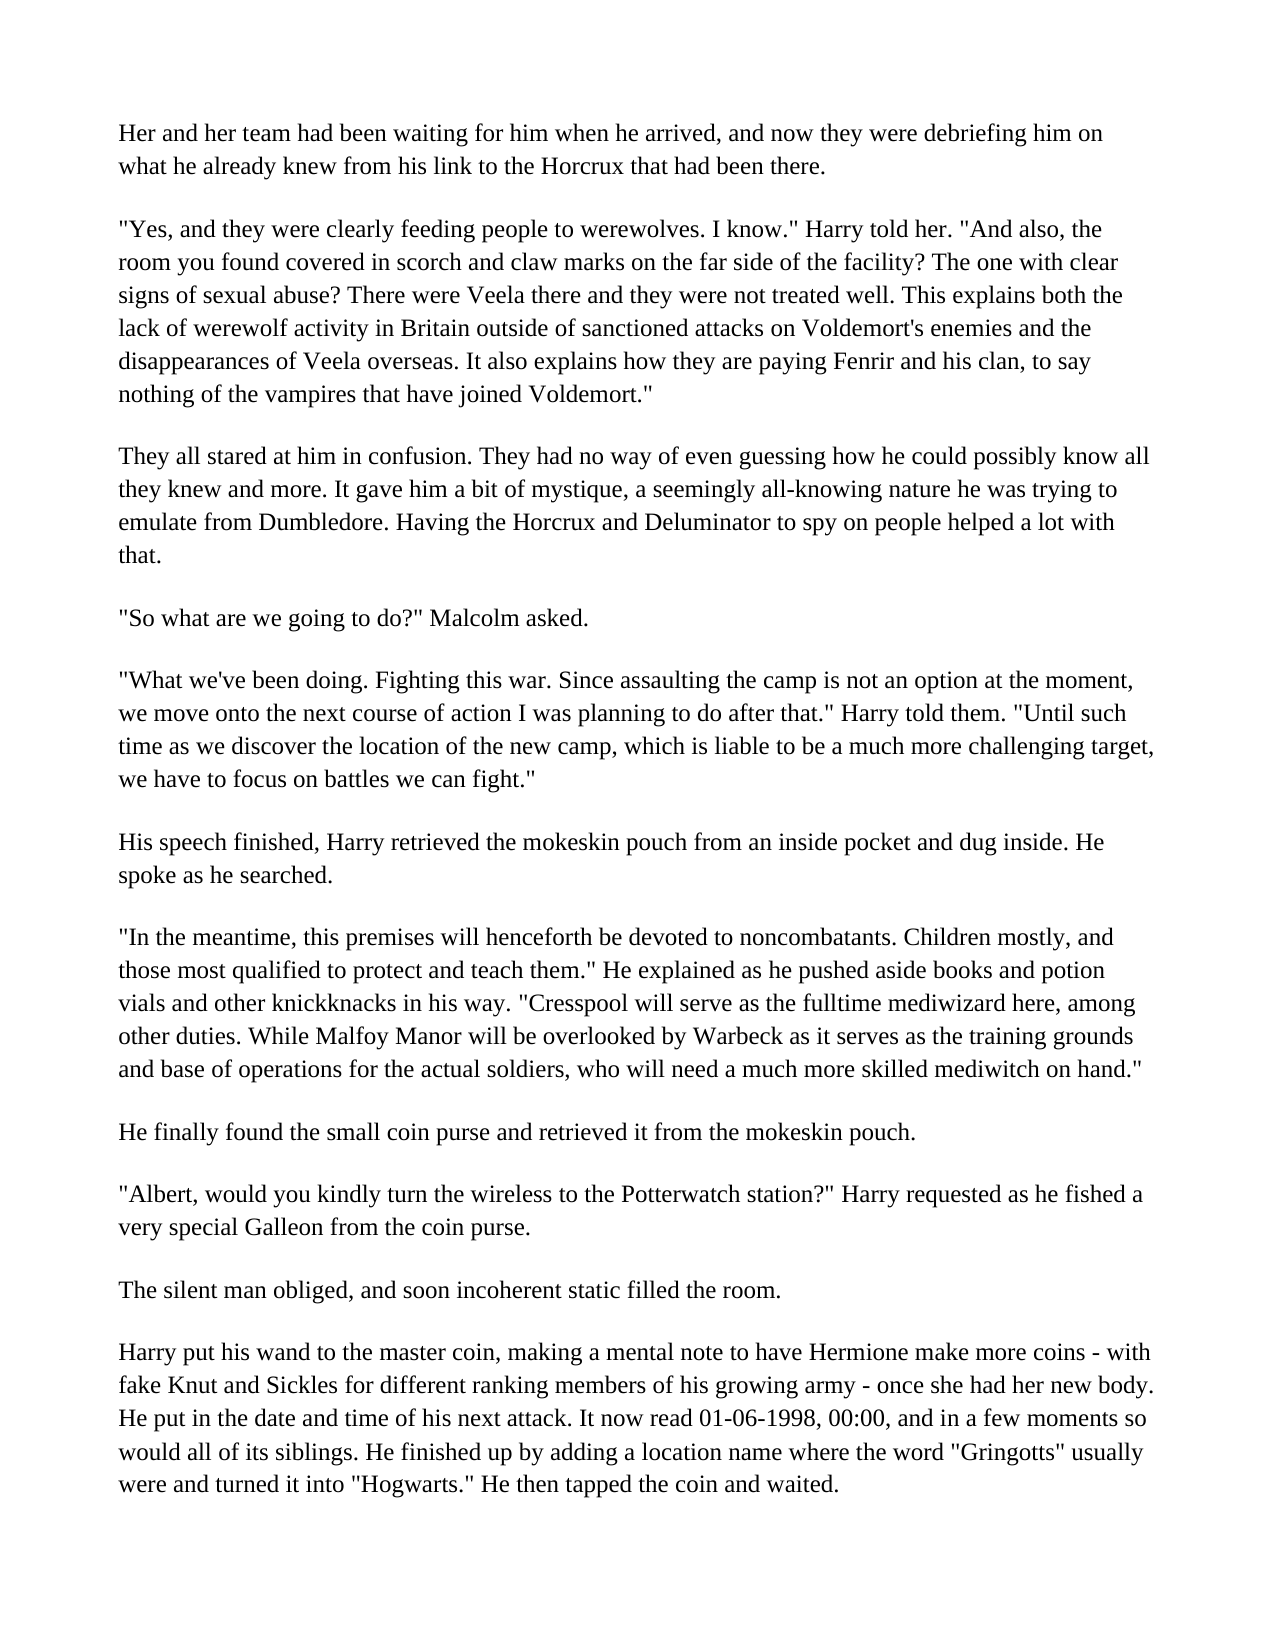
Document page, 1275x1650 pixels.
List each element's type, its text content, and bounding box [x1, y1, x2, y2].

text Harry put his wand to the master coin, making a mental note to have Hermione make more coins - with fake Knut and Sickles for different ranking members of his growing army - once she had her new body. He put in the date and time of his next attack. It now read 01-06-1998, 00:00, and in a few moments so would all of its siblings. He finished up by adding a location name where the word "Gringotts" usually were and turned it into "Hogwarts." He then tapped the coin and waited. [118, 1337, 1157, 1498]
text He finally found the small coin purse and retrieved it from the mokeskin pouch. [118, 1117, 1157, 1146]
text "So what are we going to do?" Malcolm asked. [118, 603, 1157, 632]
text They all stared at him in confusion. They had no way of even guessing how he could possibly know all they knew and more. It gave him a bit of mystique, a seemingly all-knowing nature he was trying to emulate from Dumbledore. Having the Horcrux and Deluminator to spy on people helped a lot with that. [118, 441, 1157, 569]
text Her and her team had been waiting for him when he arrived, and now they were debriefing him on what he already knew from his link to the Horcrux that had been there. [118, 118, 1157, 180]
text His speech finished, Harry retrieved the mokeskin pouch from an inside pocket and dug inside. He spoke as he searched. [118, 827, 1157, 889]
text "Albert, would you kindly turn the wireless to the Potterwatch station?" Harry requested as he fished a very special Galleon from the coin purse. [118, 1179, 1157, 1241]
text The silent man obliged, and soon incoherent static filled the room. [118, 1275, 1157, 1304]
text "What we've been doing. Fighting this war. Since assaulting the camp is not an option at the moment, we move onto the next course of action I was planning to do after that." Harry told them. "Until such time as we discover the location of the new camp, which is liable to be a much more challenging target, we have to focus on battles we can fight." [118, 665, 1157, 793]
text "Yes, and they were clearly feeding people to werewolves. I know." Harry told her. "And also, the room you found covered in scorch and claw marks on the far side of the facility? The one with clear signs of sexual abuse? There were Veela there and they were not treated well. This explains both the lack of werewolf activity in Britain outside of sanctioned attacks on Voldemort's enemies and the disappearances of Veela overseas. It also explains how they are paying Fenrir and his clan, to say nothing of the vampires that have joined Voldemort." [118, 214, 1157, 407]
text "In the meantime, this premises will henceforth be devoted to noncombatants. Children mostly, and those most qualified to protect and teach them." He explained as he pushed aside books and potion vials and other knickknacks in his way. "Cresspool will serve as the fulltime mediwizard here, among other duties. While Malfoy Manor will be overlooked by Warbeck as it serves as the training grounds and base of operations for the actual soldiers, who will need a much more skilled mediwitch on hand." [118, 922, 1157, 1083]
